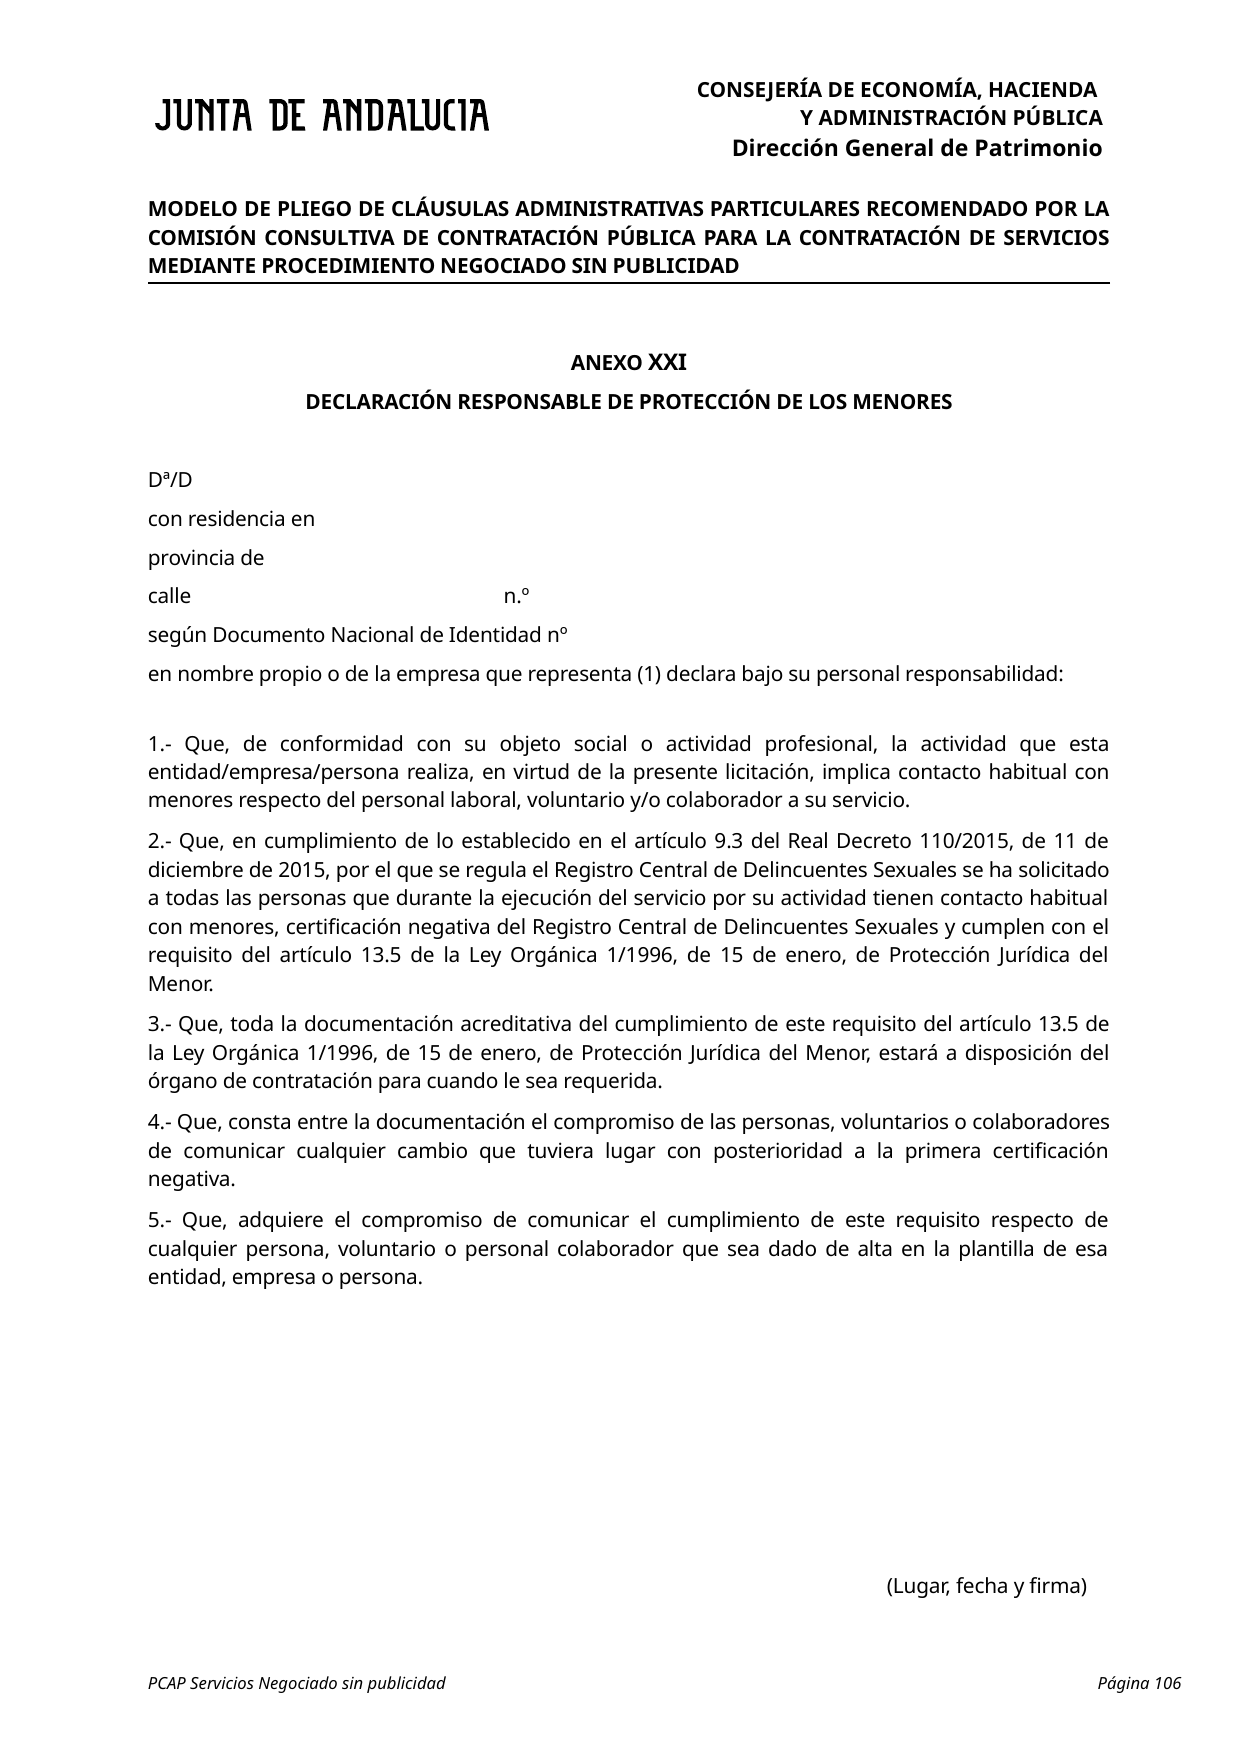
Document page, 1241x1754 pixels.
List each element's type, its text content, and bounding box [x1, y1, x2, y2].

text provincia de [148, 543, 1110, 571]
text 3.- Que, toda la documentación acreditativa del cumplimiento de este requisito del artículo 13.5 de la Ley Orgánica 1/1996, de 15 de enero, de Protección Jurídica del Menor, estará a disposición del órgano de contratación para cuando le sea requerida. [148, 1009, 1110, 1095]
text en nombre propio o de la empresa que representa (1) declara bajo su personal responsabilidad: [148, 659, 1110, 688]
text 1.- Que, de conformidad con su objeto social o actividad profesional, la actividad que esta entidad/empresa/persona realiza, en virtud de la presente licitación, implica contacto habitual con menores respecto del personal laboral, voluntario y/o colaborador a su servicio. [148, 729, 1110, 814]
text MODELO DE PLIEGO DE CLÁUSULAS ADMINISTRATIVAS PARTICULARES RECOMENDADO POR LA COMISIÓN CONSULTIVA DE CONTRATACIÓN PÚBLICA PARA LA CONTRATACIÓN DE SERVICIOS MEDIANTE PROCEDIMIENTO NEGOCIADO SIN PUBLICIDAD [148, 194, 1110, 282]
text calle n.º [148, 582, 1110, 610]
text 2.- Que, en cumplimiento de lo establecido en el artículo 9.3 del Real Decreto 110/2015, de 11 de diciembre de 2015, por el que se regula el Registro Central de Delincuentes Sexuales se ha solicitado a todas las personas que durante la ejecución del servicio por su actividad tienen contacto habitual con menores, certificación negativa del Registro Central de Delincuentes Sexuales y cumplen con el requisito del artículo 13.5 de la Ley Orgánica 1/1996, de 15 de enero, de Protección Jurídica del Menor. [148, 826, 1110, 997]
text 5.- Que, adquiere el compromiso de comunicar el cumplimiento de este requisito respecto de cualquier persona, voluntario o personal colaborador que sea dado de alta en la plantilla de esa entidad, empresa o persona. [148, 1205, 1110, 1291]
text con residencia en [148, 504, 1110, 532]
text Dª/D [148, 465, 1110, 493]
text 4.- Que, consta entre la documentación el compromiso de las personas, voluntarios o colaboradores de comunicar cualquier cambio que tuviera lugar con posterioridad a la primera certificación negativa. [148, 1107, 1110, 1193]
text ANEXO XXI [148, 346, 1110, 377]
text DECLARACIÓN RESPONSABLE DE PROTECCIÓN DE LOS MENORES [148, 387, 1110, 416]
text según Documento Nacional de Identidad nº [148, 620, 1110, 649]
text (Lugar, fecha y firma) [813, 1571, 1110, 1600]
